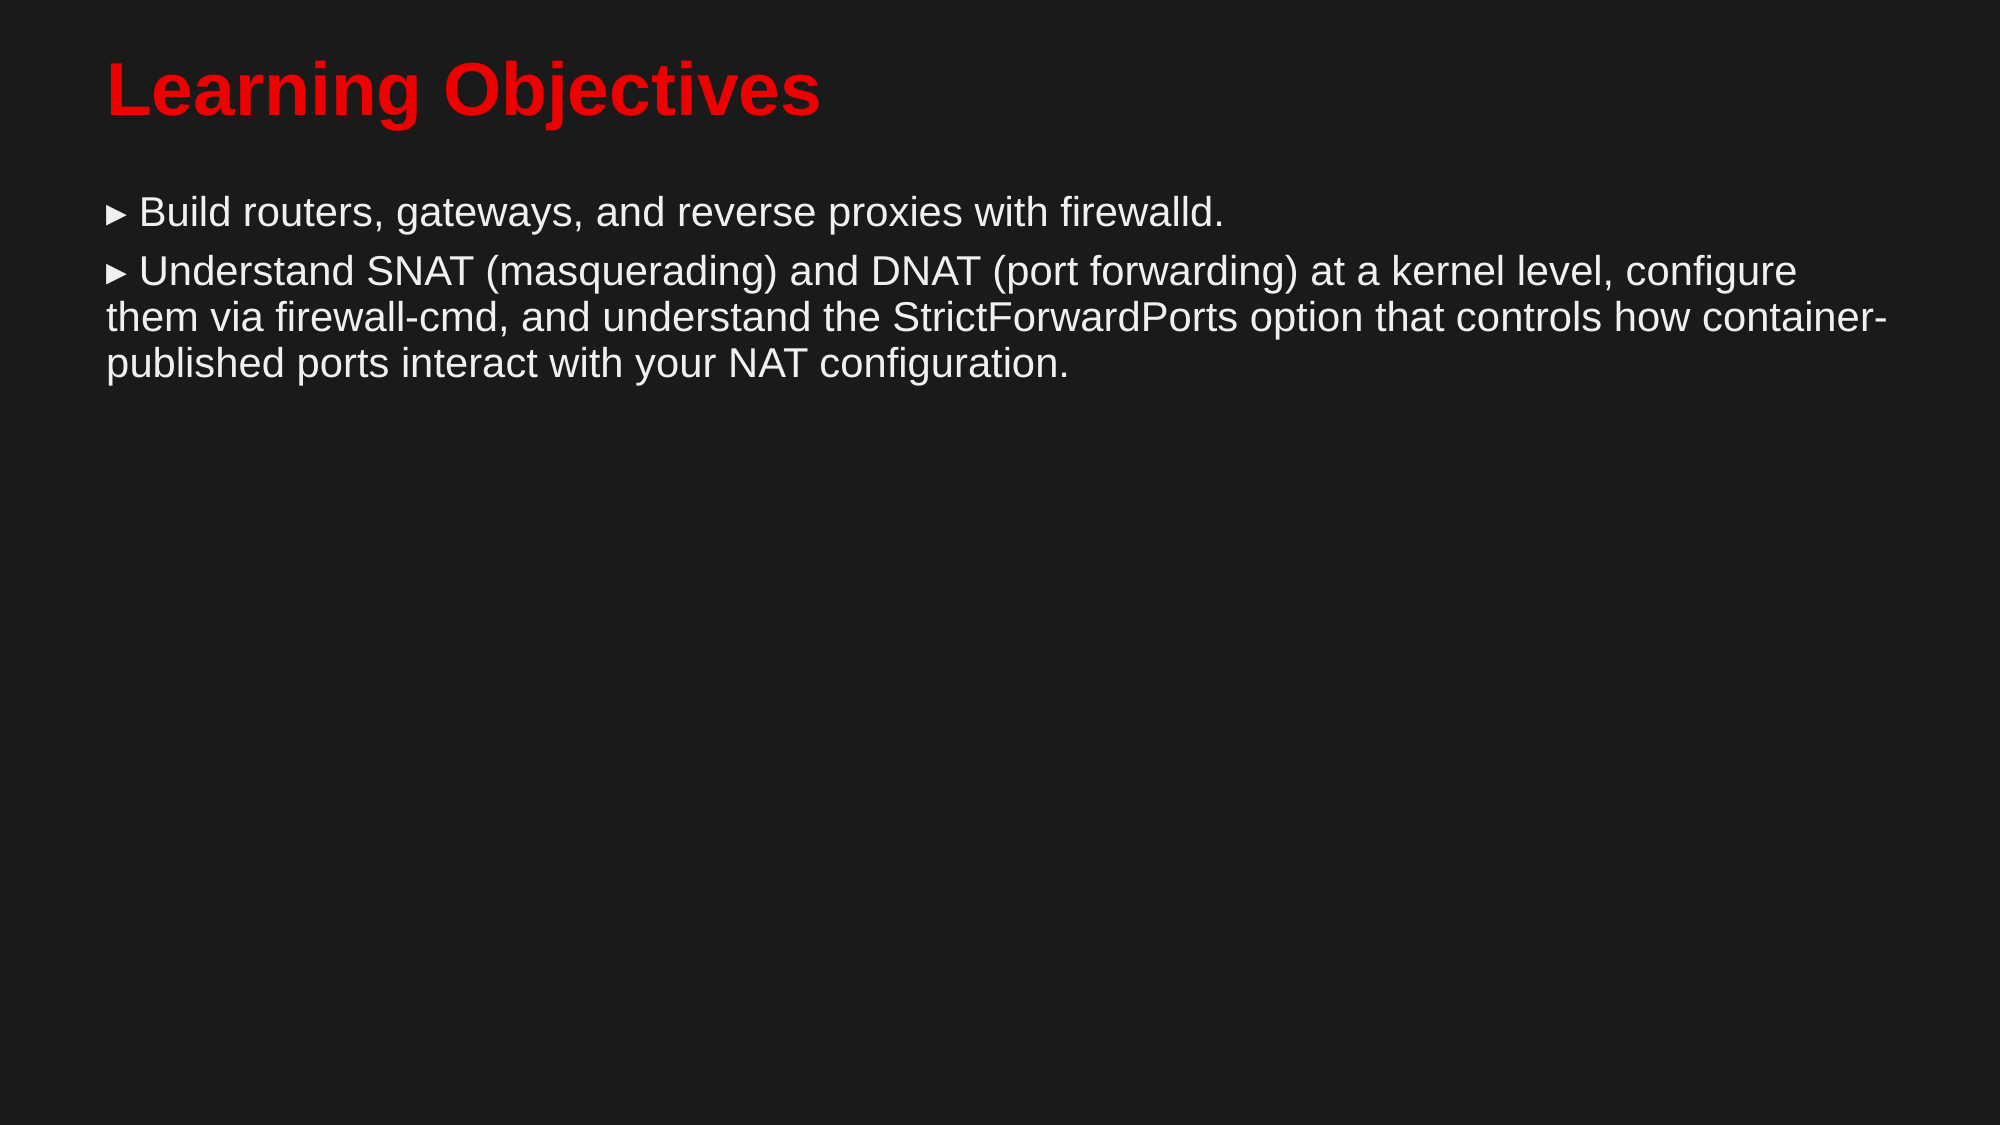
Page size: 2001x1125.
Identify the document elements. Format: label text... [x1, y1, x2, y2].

text_box Learning Objectives [88, 35, 1912, 154]
text_box ▸ Build routers, gateways, and reverse proxies with firewalld. ▸ Understand SNAT (masquerading) and DNAT (port forwarding) at a kernel level, configure them via firewall-cmd, and understand the StrictForwardPorts option that controls how container-published ports interact with your NAT configuration. [88, 177, 1912, 1093]
